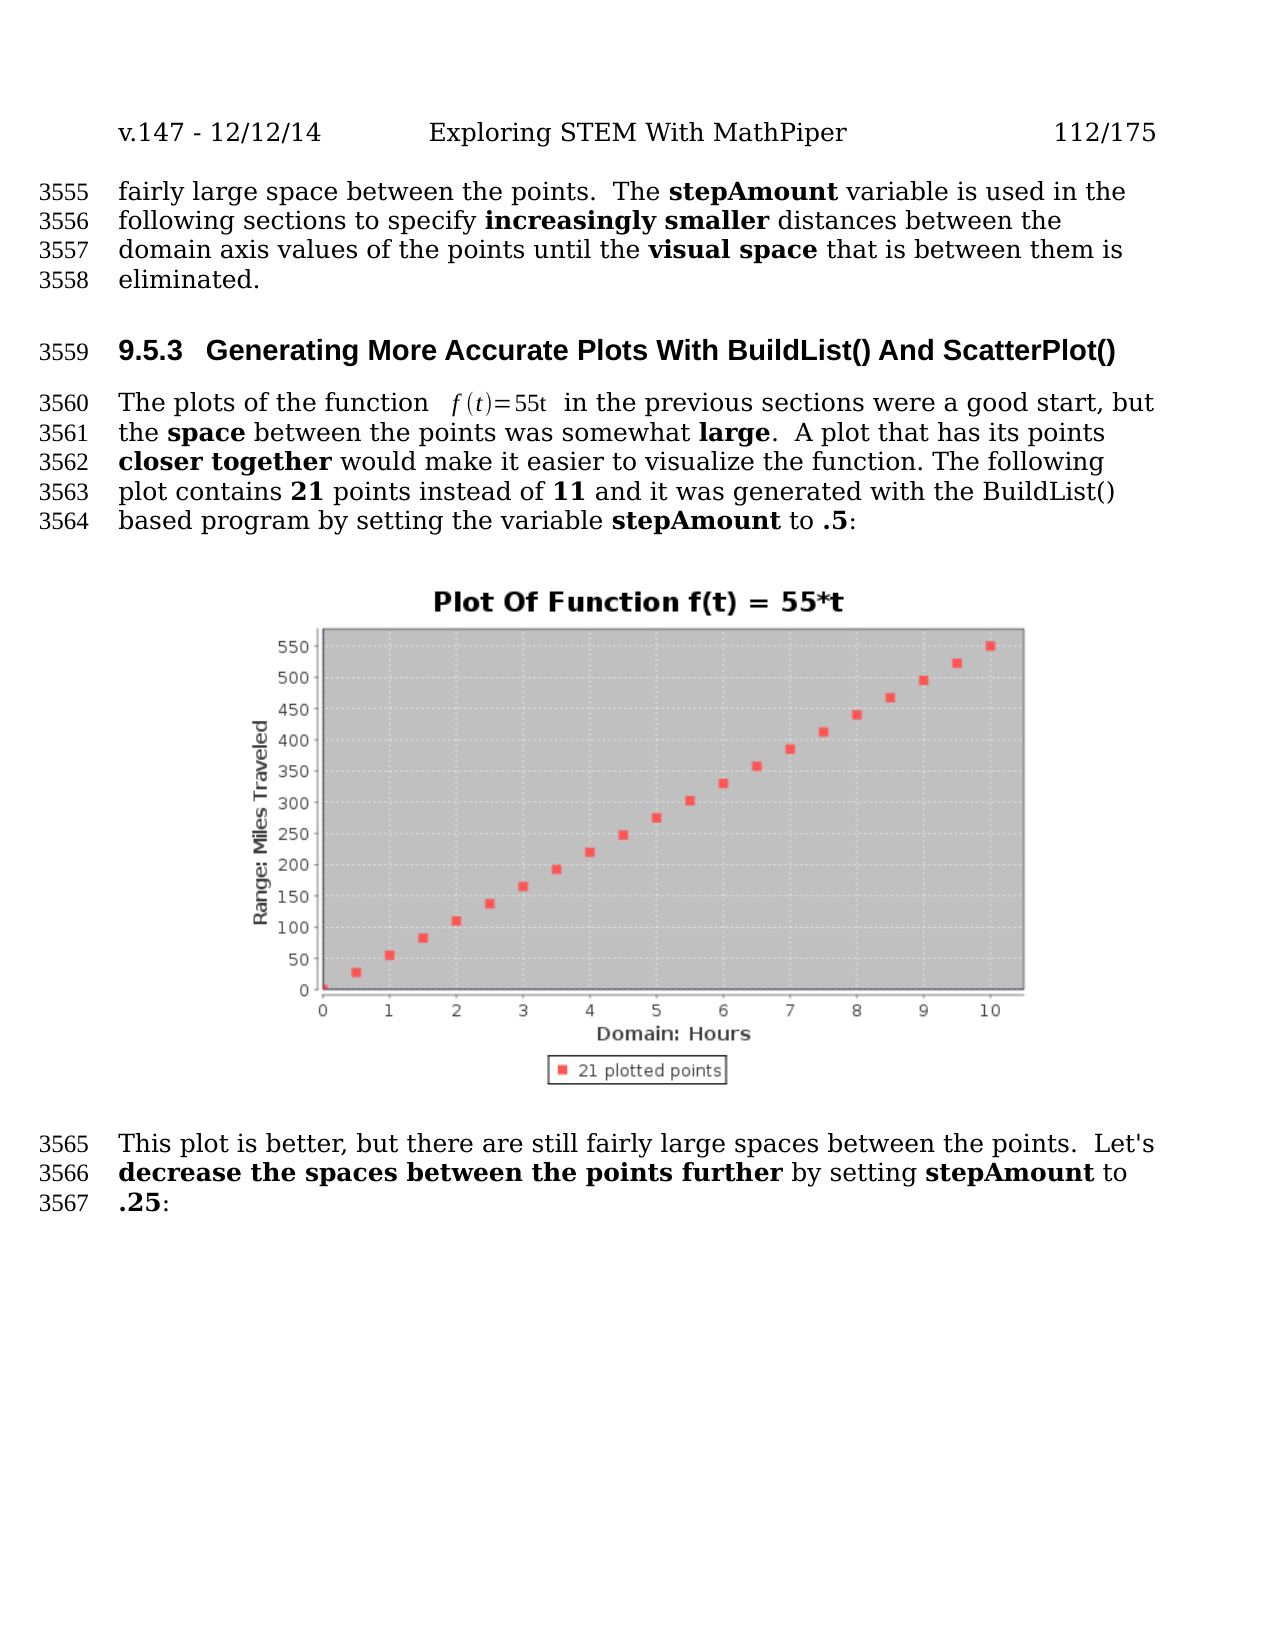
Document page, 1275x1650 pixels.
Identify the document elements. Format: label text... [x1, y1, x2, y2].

text The plots of the functionin the previous sections were a good start, but the space between the points was somewhat large. A plot that has its points closer together would make it easier to visualize the function. The following plot contains 21 points instead of 11 and it was generated with the BuildList() based program by setting the variable stepAmount to .5: [118, 388, 1157, 535]
picture [235, 585, 1040, 1086]
text fairly large space between the points. The stepAmount variable is used in the following sections to specify increasingly smaller distances between the domain axis values of the points until the visual space that is between them is eliminated. [118, 177, 1157, 294]
subtitle Generating More Accurate Plots With BuildList() And ScatterPlot() [118, 333, 1157, 367]
text This plot is better, but there are still fairly large spaces between the points. Let's decrease the spaces between the points further by setting stepAmount to .25: [118, 1129, 1157, 1217]
